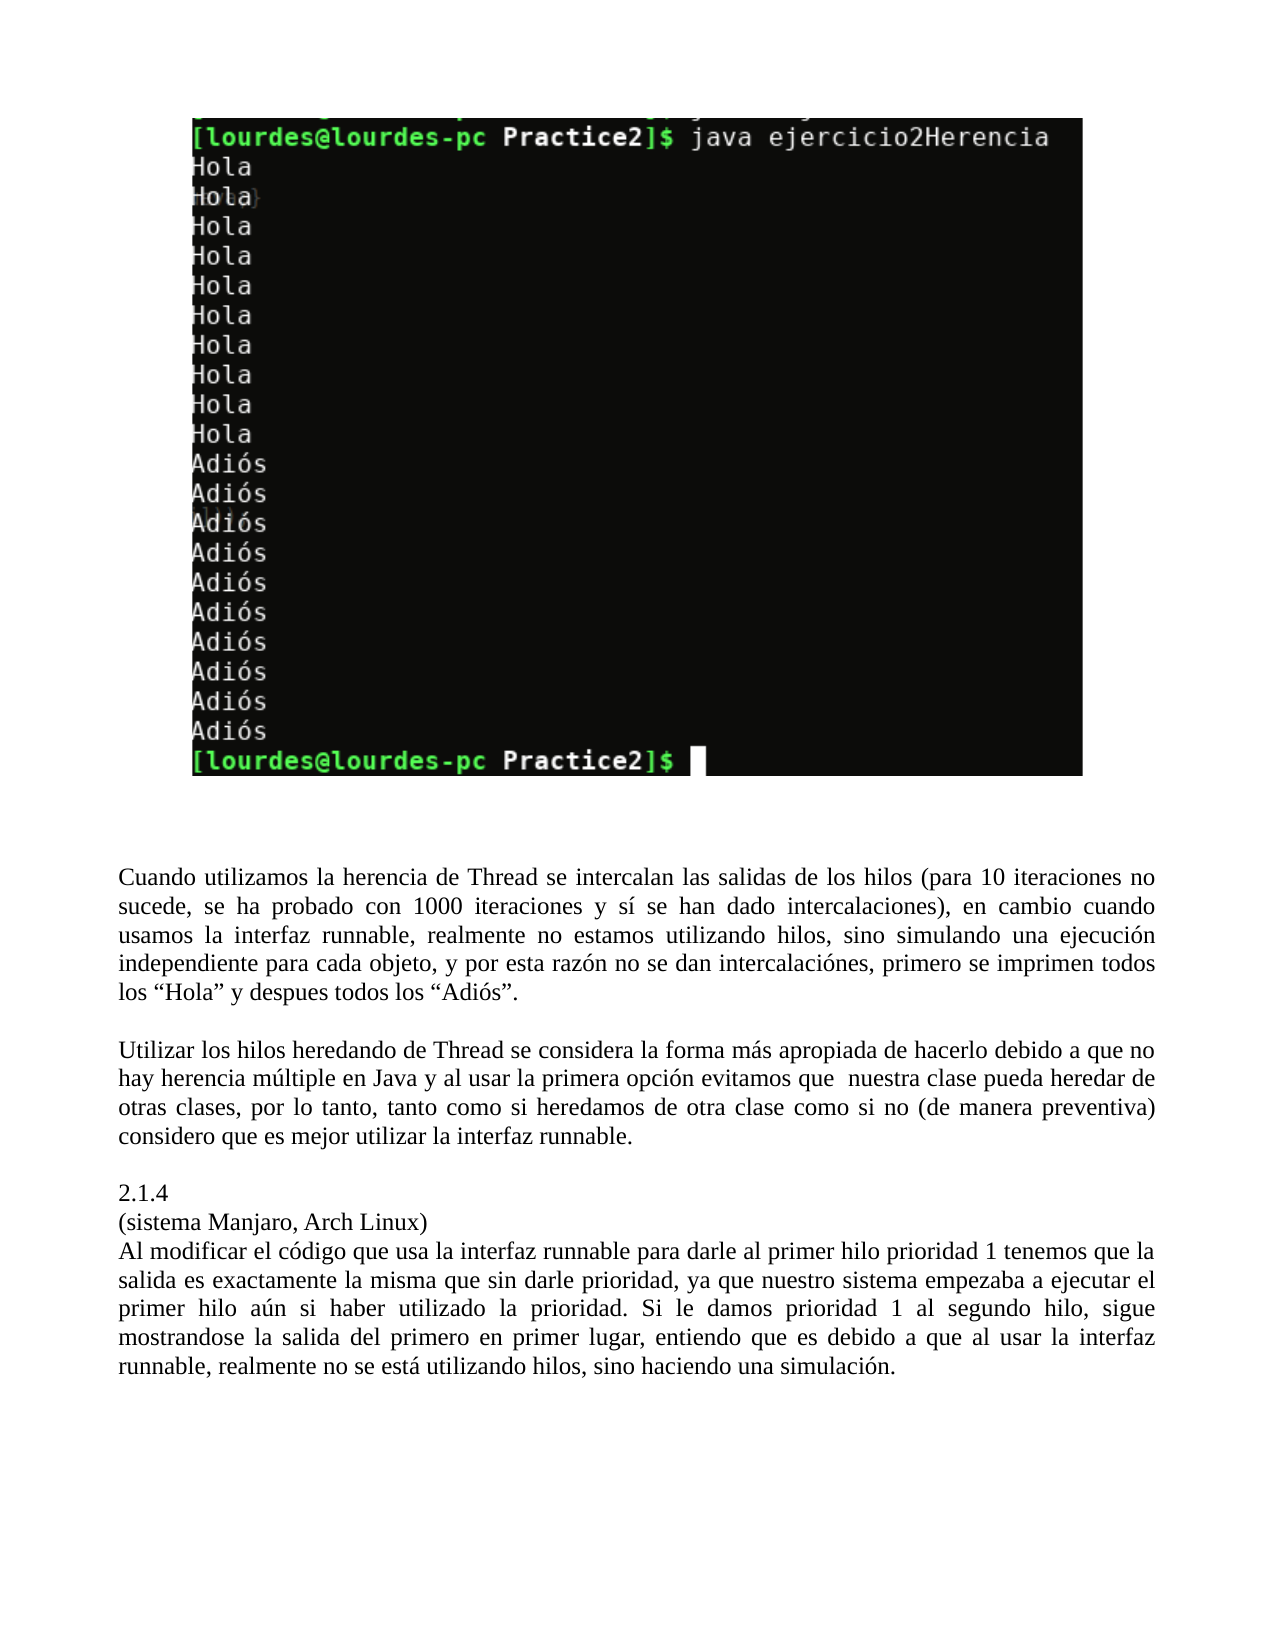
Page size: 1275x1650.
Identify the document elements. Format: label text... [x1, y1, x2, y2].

picture [192, 118, 1083, 776]
text (sistema Manjaro, Arch Linux) [118, 1207, 1157, 1236]
text Utilizar los hilos heredando de Thread se considera la forma más apropiada de hacerlo debido a que no hay herencia múltiple en Java y al usar la primera opción evitamos que nuestra clase pueda heredar de otras clases, por lo tanto, tanto como si heredamos de otra clase como si no (de manera preventiva) considero que es mejor utilizar la interfaz runnable. [118, 1035, 1157, 1150]
text Al modificar el código que usa la interfaz runnable para darle al primer hilo prioridad 1 tenemos que la salida es exactamente la misma que sin darle prioridad, ya que nuestro sistema empezaba a ejecutar el primer hilo aún si haber utilizado la prioridad. Si le damos prioridad 1 al segundo hilo, sigue mostrandose la salida del primero en primer lugar, entiendo que es debido a que al usar la interfaz runnable, realmente no se está utilizando hilos, sino haciendo una simulación. [118, 1236, 1157, 1380]
text 2.1.4 [118, 1178, 1157, 1207]
text Cuando utilizamos la herencia de Thread se intercalan las salidas de los hilos (para 10 iteraciones no sucede, se ha probado con 1000 iteraciones y sí se han dado intercalaciones), en cambio cuando usamos la interfaz runnable, realmente no estamos utilizando hilos, sino simulando una ejecución independiente para cada objeto, y por esta razón no se dan intercalaciónes, primero se imprimen todos los “Hola” y despues todos los “Adiós”. [118, 862, 1157, 1006]
